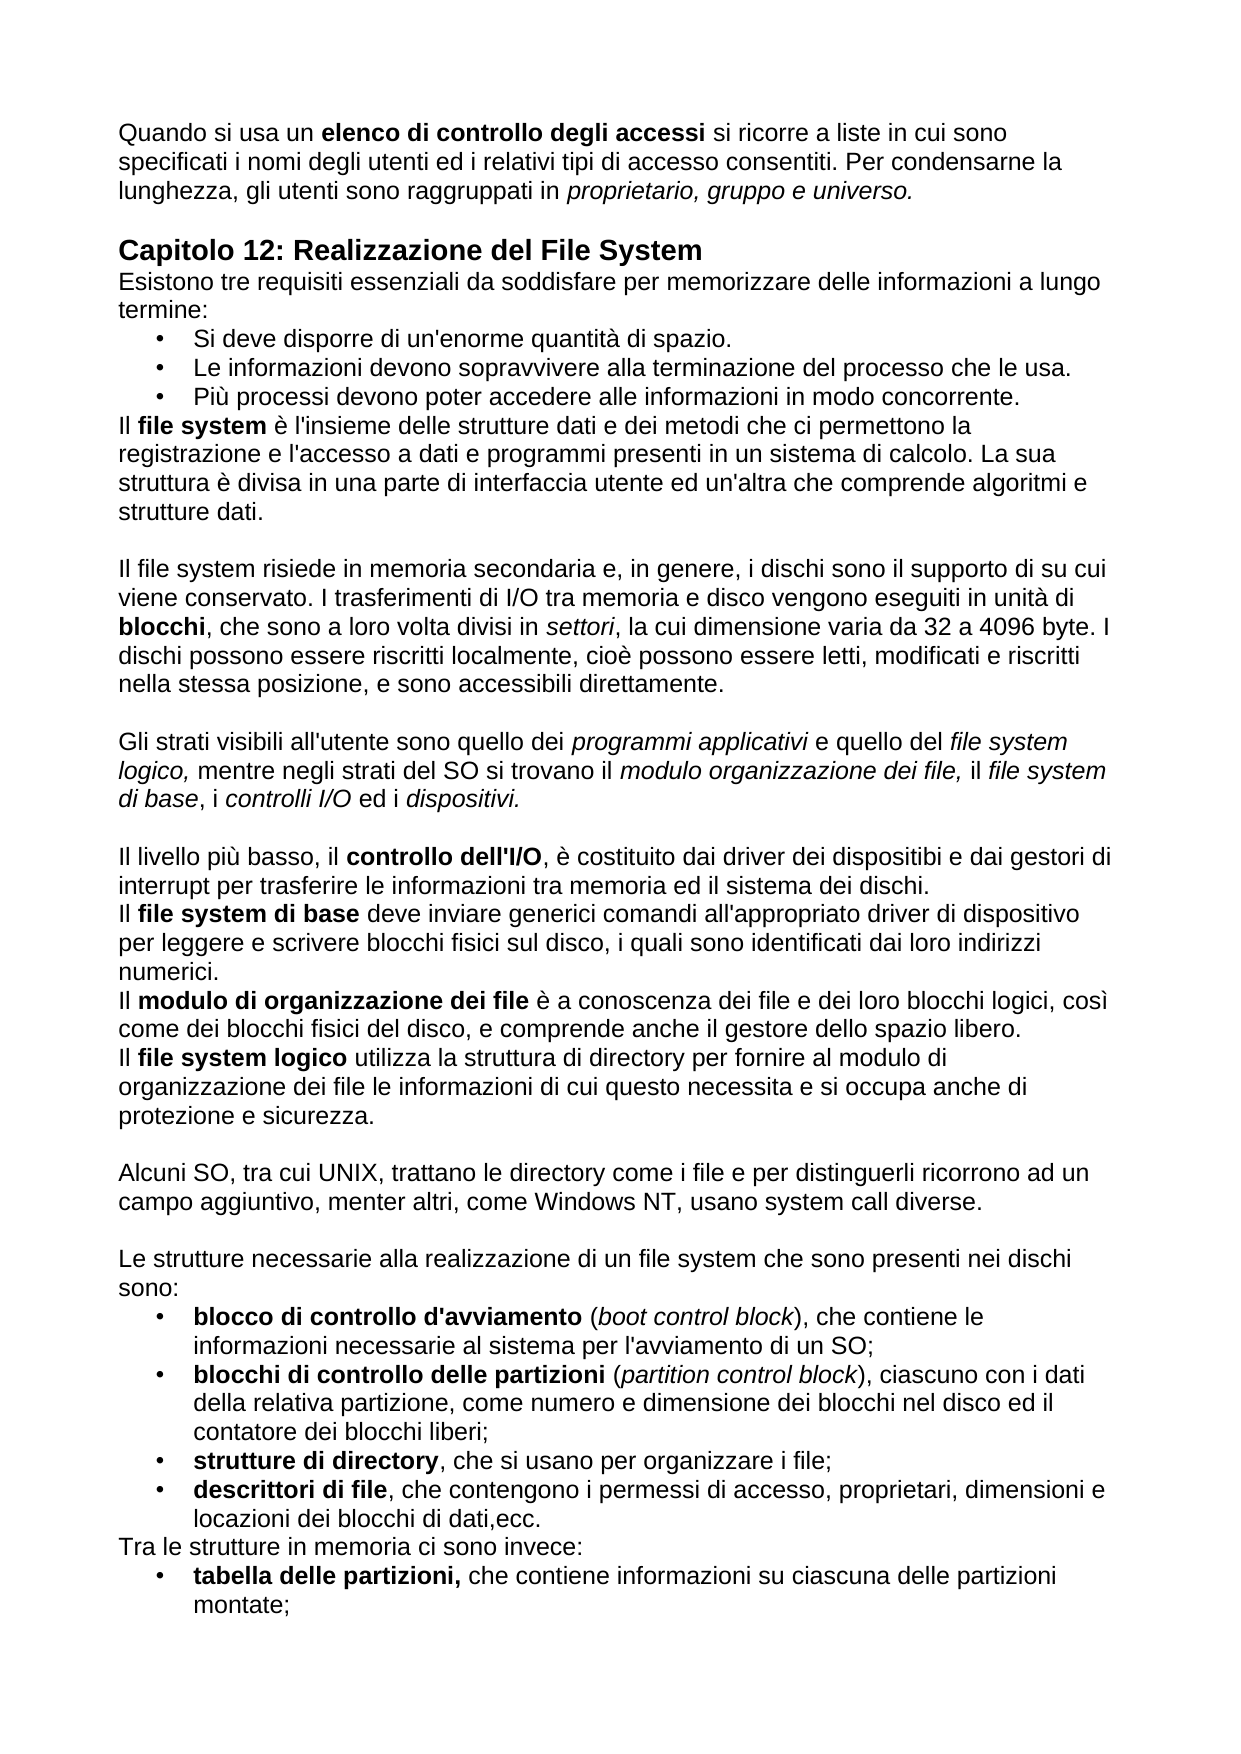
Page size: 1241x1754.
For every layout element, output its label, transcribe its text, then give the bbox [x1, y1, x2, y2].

text Il modulo di organizzazione dei file è a conoscenza dei file e dei loro blocchi logici, così come dei blocchi fisici del disco, e comprende anche il gestore dello spazio libero. [118, 986, 1122, 1043]
text Il file system di base deve inviare generici comandi all'appropriato driver di dispositivo per leggere e scrivere blocchi fisici sul disco, i quali sono identificati dai loro indirizzi numerici. [118, 899, 1122, 986]
text Il file system logico utilizza la struttura di directory per fornire al modulo di organizzazione dei file le informazioni di cui questo necessita e si occupa anche di protezione e sicurezza. [118, 1043, 1122, 1129]
list descrittori di file, che contengono i permessi di accesso, proprietari, dimensioni e locazioni dei blocchi di dati,ecc. [156, 1475, 1122, 1532]
text Il file system risiede in memoria secondaria e, in genere, i dischi sono il supporto di su cui viene conservato. I trasferimenti di I/O tra memoria e disco vengono eseguiti in unità di blocchi, che sono a loro volta divisi in settori, la cui dimensione varia da 32 a 4096 byte. I dischi possono essere riscritti localmente, cioè possono essere letti, modificati e riscritti nella stessa posizione, e sono accessibili direttamente. [118, 554, 1122, 698]
text Le strutture necessarie alla realizzazione di un file system che sono presenti nei dischi sono: [118, 1244, 1122, 1302]
text Tra le strutture in memoria ci sono invece: [118, 1532, 1122, 1561]
text Capitolo 12: Realizzazione del File System [118, 233, 1122, 267]
text Quando si usa un elenco di controllo degli accessi si ricorre a liste in cui sono specificati i nomi degli utenti ed i relativi tipi di accesso consentiti. Per condensarne la lunghezza, gli utenti sono raggruppati in proprietario, gruppo e universo. [118, 118, 1122, 204]
list Più processi devono poter accedere alle informazioni in modo concorrente. [156, 382, 1122, 411]
text Gli strati visibili all'utente sono quello dei programmi applicativi e quello del file system logico, mentre negli strati del SO si trovano il modulo organizzazione dei file, il file system di base, i controlli I/O ed i dispositivi. [118, 727, 1122, 813]
text Il livello più basso, il controllo dell'I/O, è costituito dai driver dei dispositibi e dai gestori di interrupt per trasferire le informazioni tra memoria ed il sistema dei dischi. [118, 842, 1122, 899]
list blocchi di controllo delle partizioni (partition control block), ciascuno con i dati della relativa partizione, come numero e dimensione dei blocchi nel disco ed il contatore dei blocchi liberi; [156, 1359, 1122, 1446]
text Il file system è l'insieme delle strutture dati e dei metodi che ci permettono la registrazione e l'accesso a dati e programmi presenti in un sistema di calcolo. La sua struttura è divisa in una parte di interfaccia utente ed un'altra che comprende algoritmi e strutture dati. [118, 411, 1122, 526]
list Si deve disporre di un'enorme quantità di spazio. [156, 324, 1122, 353]
list blocco di controllo d'avviamento (boot control block), che contiene le informazioni necessarie al sistema per l'avviamento di un SO; [156, 1302, 1122, 1359]
text Esistono tre requisiti essenziali da soddisfare per memorizzare delle informazioni a lungo termine: [118, 267, 1122, 324]
text Alcuni SO, tra cui UNIX, trattano le directory come i file e per distinguerli ricorrono ad un campo aggiuntivo, menter altri, come Windows NT, usano system call diverse. [118, 1158, 1122, 1216]
list tabella delle partizioni, che contiene informazioni su ciascuna delle partizioni montate; [156, 1561, 1122, 1619]
list Le informazioni devono sopravvivere alla terminazione del processo che le usa. [156, 353, 1122, 382]
list strutture di directory, che si usano per organizzare i file; [156, 1446, 1122, 1475]
